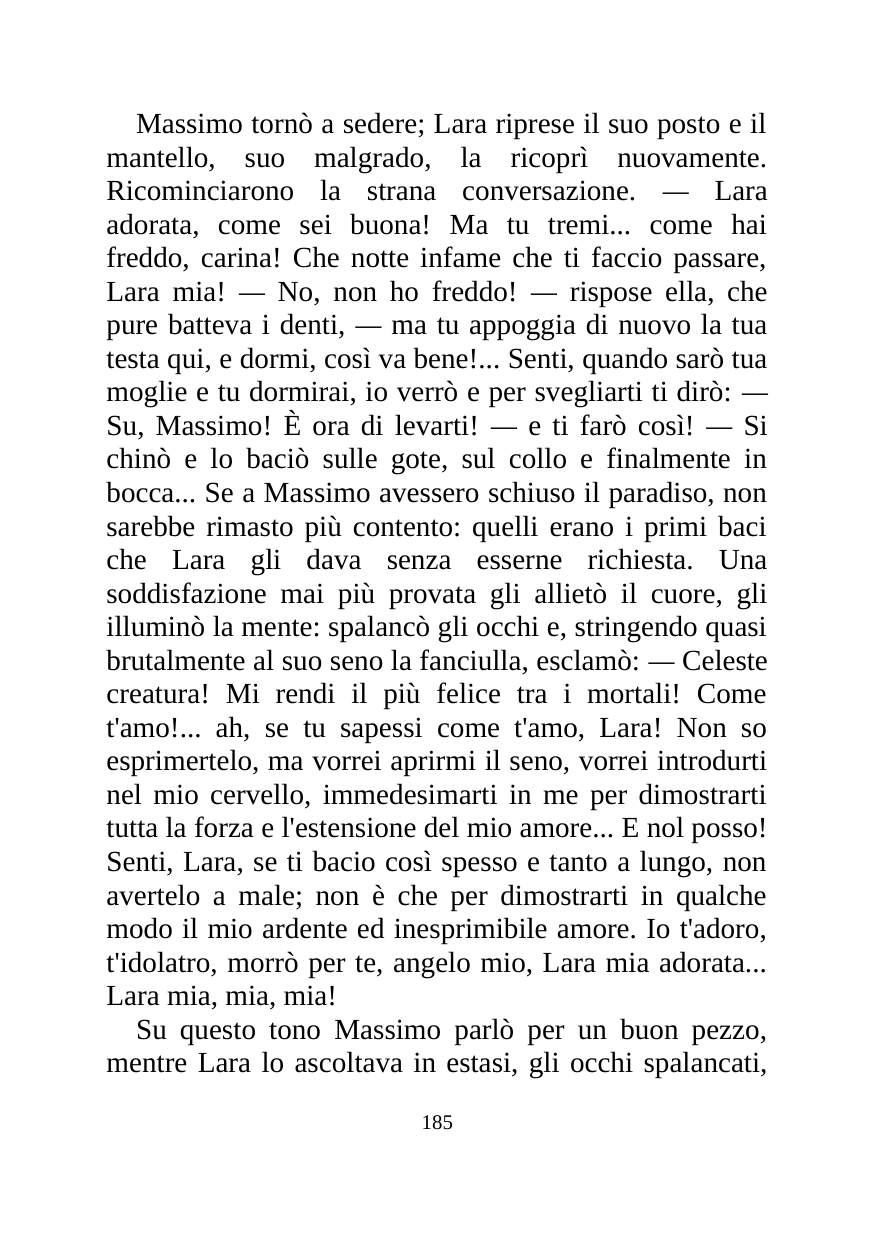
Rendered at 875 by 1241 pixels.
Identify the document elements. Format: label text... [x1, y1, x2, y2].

text Massimo tornò a sedere; Lara riprese il suo posto e il mantello, suo malgrado, la ricoprì nuovamente. Ricominciarono la strana conversazione. — Lara adorata, come sei buona! Ma tu tremi... come hai freddo, carina! Che notte infame che ti faccio passare, Lara mia! — No, non ho freddo! — rispose ella, che pure batteva i denti, — ma tu appoggia di nuovo la tua testa qui, e dormi, così va bene!... Senti, quando sarò tua moglie e tu dormirai, io verrò e per svegliarti ti dirò: — Su, Massimo! È ora di levarti! — e ti farò così! — Si chinò e lo baciò sulle gote, sul collo e finalmente in bocca... Se a Massimo avessero schiuso il paradiso, non sarebbe rimasto più contento: quelli erano i primi baci che Lara gli dava senza esserne richiesta. Una soddisfazione mai più provata gli allietò il cuore, gli illuminò la mente: spalancò gli occhi e, stringendo quasi brutalmente al suo seno la fanciulla, esclamò: — Celeste creatura! Mi rendi il più felice tra i mortali! Come t'amo!... ah, se tu sapessi come t'amo, Lara! Non so esprimertelo, ma vorrei aprirmi il seno, vorrei introdurti nel mio cervello, immedesimarti in me per dimostrarti tutta la forza e l'estensione del mio amore... E nol posso! Senti, Lara, se ti bacio così spesso e tanto a lungo, non avertelo a male; non è che per dimostrarti in qualche modo il mio ardente ed inesprimibile amore. Io t'adoro, t'idolatro, morrò per te, angelo mio, Lara mia adorata... Lara mia, mia, mia! [106, 106, 768, 1012]
text Su questo tono Massimo parlò per un buon pezzo, mentre Lara lo ascoltava in estasi, gli occhi spalancati, [106, 1012, 768, 1079]
